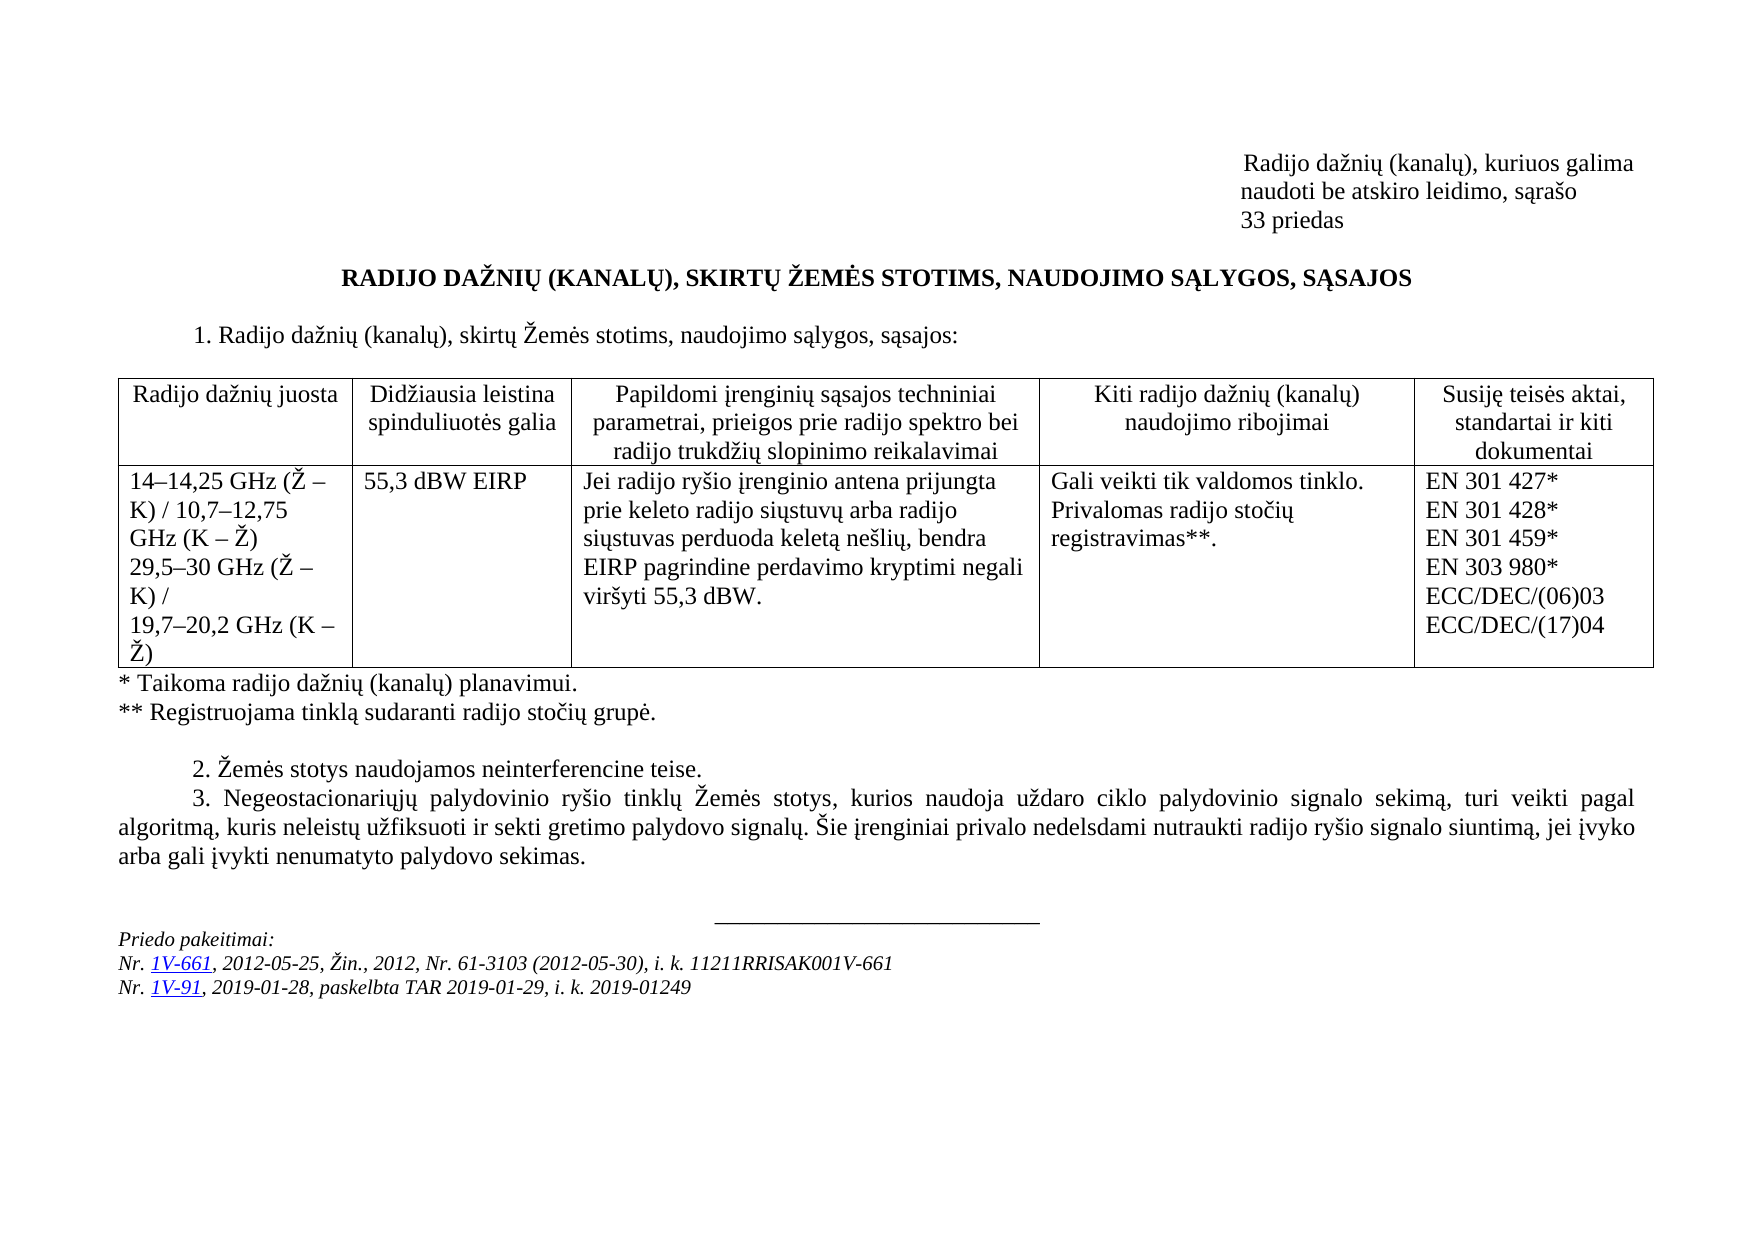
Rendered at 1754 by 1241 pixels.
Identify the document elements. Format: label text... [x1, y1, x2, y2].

table_cell 14–14,25 GHz (Ž – K) / 10,7–12,75 GHz (K – Ž) 29,5–30 GHz (Ž – K) / 19,7–20,2 GHz (K – Ž) [119, 466, 352, 667]
table_cell Jei radijo ryšio įrenginio antena prijungta prie keleto radijo siųstuvų arba radijo siųstuvas perduoda keletą nešlių, bendra EIRP pagrindine perdavimo kryptimi negali viršyti 55,3 dBW. [572, 466, 1039, 667]
table_header Kiti radijo dažnių (kanalų) naudojimo ribojimai [1040, 379, 1414, 465]
text __________________________ [118, 898, 1636, 927]
table_header Didžiausia leistina spinduliuotės galia [353, 379, 571, 465]
table_header Radijo dažnių juosta [119, 379, 352, 465]
table_header Susiję teisės aktai, standartai ir kiti dokumentai [1415, 379, 1653, 465]
text 33 priedas [1240, 205, 1636, 234]
table_cell Gali veikti tik valdomos tinklo. Privalomas radijo stočių registravimas**. [1040, 466, 1414, 667]
text 2. Žemės stotys naudojamos neinterferencine teise. [118, 754, 1636, 783]
text 3. Negeostacionariųjų palydovinio ryšio tinklų Žemės stotys, kurios naudoja uždaro ciklo palydovinio signalo sekimą, turi veikti pagal algoritmą, kuris neleistų užfiksuoti ir sekti gretimo palydovo signalų. Šie įrenginiai privalo nedelsdami nutraukti radijo ryšio signalo siuntimą, jei įvyko arba gali įvykti nenumatyto palydovo sekimas. [118, 783, 1636, 869]
text Nr. 1V-661, 2012-05-25, Žin., 2012, Nr. 61-3103 (2012-05-30), i. k. 11211RRISAK001V-661 [118, 951, 1636, 975]
table_cell EN 301 427* EN 301 428* EN 301 459* EN 303 980* ECC/DEC/(06)03 ECC/DEC/(17)04 [1415, 466, 1653, 667]
text naudoti be atskiro leidimo, sąrašo [1240, 176, 1636, 205]
text RADIJO DAŽNIŲ (KANALŲ), SKIRTŲ ŽEMĖS STOTIMS, NAUDOJIMO SĄLYGOS, SĄSAJOS [118, 263, 1636, 291]
table_header Papildomi įrenginių sąsajos techniniai parametrai, prieigos prie radijo spektro bei radijo trukdžių slopinimo reikalavimai [572, 379, 1039, 465]
text 1. Radijo dažnių (kanalų), skirtų Žemės stotims, naudojimo sąlygos, sąsajos: [118, 320, 1636, 349]
table_cell 55,3 dBW EIRP [353, 466, 571, 667]
text Priedo pakeitimai: [118, 927, 1636, 951]
text * Taikoma radijo dažnių (kanalų) planavimui. [118, 668, 1636, 697]
text Radijo dažnių (kanalų), kuriuos galima [1240, 148, 1636, 176]
text ** Registruojama tinklą sudaranti radijo stočių grupė. [118, 697, 1636, 726]
text Nr. 1V-91, 2019-01-28, paskelbta TAR 2019-01-29, i. k. 2019-01249 [118, 975, 1636, 999]
